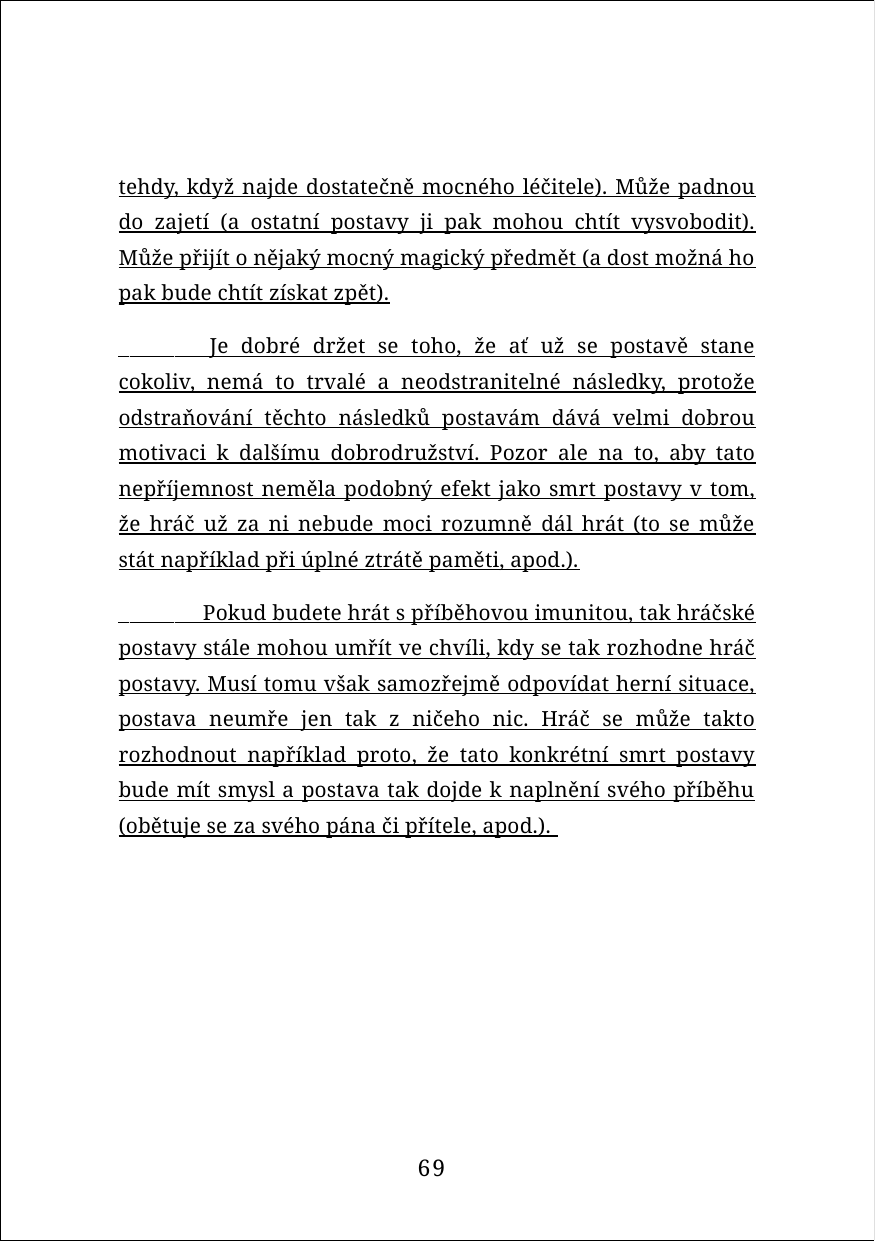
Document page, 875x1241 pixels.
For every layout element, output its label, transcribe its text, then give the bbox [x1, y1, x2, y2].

text stát například při úplné ztrátě paměti, apod.). [118, 534, 756, 573]
text odstraňování těchto následků postavám dává velmi dobrou [118, 392, 756, 427]
text postavy stále mohou umřít ve chvíli, kdy se tak rozhodne hráč [118, 623, 756, 658]
text pak bude chtít získat zpět). [118, 268, 756, 307]
text postava neumře jen tak z ničeho nic. Hráč se může takto [118, 694, 756, 729]
text tehdy, když najde dostatečně mocného léčitele). Může padnou [118, 172, 756, 196]
text postavy. Musí tomu však samozřejmě odpovídat herní situace, [118, 659, 756, 693]
text Je dobré držet se toho, že ať už se postavě stane cokoliv, nemá to trvalé a neodstranitelné následky, protože [118, 332, 756, 391]
text rozhodnout například proto, že tato konkrétní smrt postavy [118, 730, 756, 764]
text že hráč už za ni nebude moci rozumně dál hrát (to se může [118, 499, 756, 533]
text Pokud budete hrát s příběhovou imunitou, tak hráčské [118, 598, 756, 622]
text nepříjemnost neměla podobný efekt jako smrt postavy v tom, [118, 463, 756, 498]
text Může přijít o nějaký mocný magický předmět (a dost možná ho [118, 232, 756, 267]
text motivaci k dalšímu dobrodružství. Pozor ale na to, aby tato [118, 428, 756, 462]
text do zajetí (a ostatní postavy ji pak mohou chtít vysvobodit). [118, 197, 756, 231]
text bude mít smysl a postava tak dojde k naplnění svého příběhu (obětuje se za svého pána či přítele, apod.). [118, 765, 756, 839]
